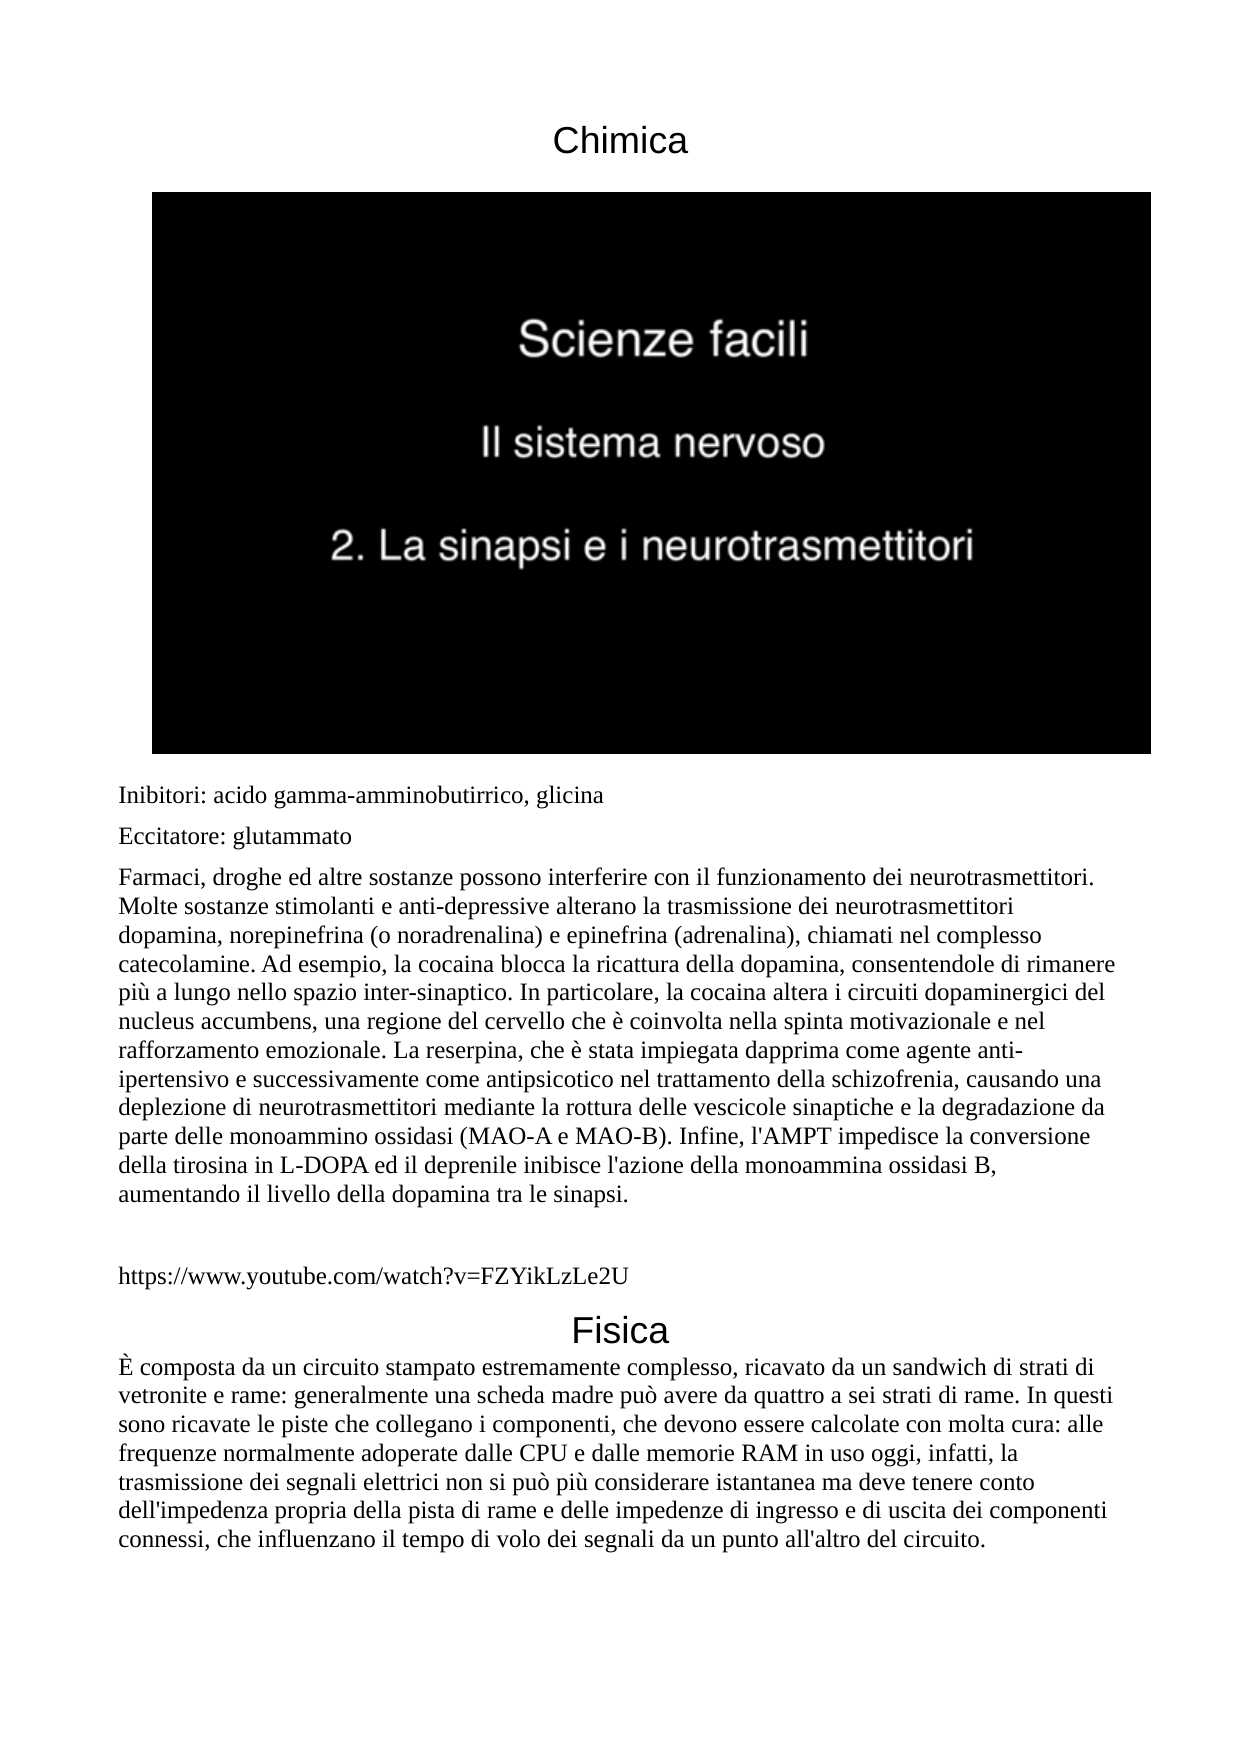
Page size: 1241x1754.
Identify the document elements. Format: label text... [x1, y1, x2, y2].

text È composta da un circuito stampato estremamente complesso, ricavato da un sandwich di strati di vetronite e rame: generalmente una scheda madre può avere da quattro a sei strati di rame. In questi sono ricavate le piste che collegano i componenti, che devono essere calcolate con molta cura: alle frequenze normalmente adoperate dalle CPU e dalle memorie RAM in uso oggi, infatti, la trasmissione dei segnali elettrici non si può più considerare istantanea ma deve tenere conto dell'impedenza propria della pista di rame e delle impedenze di ingresso e di uscita dei componenti connessi, che influenzano il tempo di volo dei segnali da un punto all'altro del circuito. [118, 1352, 1122, 1553]
subtitle Chimica [118, 118, 1122, 161]
text Eccitatore: glutammato [118, 821, 1122, 850]
text Farmaci, droghe ed altre sostanze possono interferire con il funzionamento dei neurotrasmettitori. Molte sostanze stimolanti e anti-depressive alterano la trasmissione dei neurotrasmettitori dopamina, norepinefrina (o noradrenalina) e epinefrina (adrenalina), chiamati nel complesso catecolamine. Ad esempio, la cocaina blocca la ricattura della dopamina, consentendole di rimanere più a lungo nello spazio inter-sinaptico. In particolare, la cocaina altera i circuiti dopaminergici del nucleus accumbens, una regione del cervello che è coinvolta nella spinta motivazionale e nel rafforzamento emozionale. La reserpina, che è stata impiegata dapprima come agente anti-ipertensivo e successivamente come antipsicotico nel trattamento della schizofrenia, causando una deplezione di neurotrasmettitori mediante la rottura delle vescicole sinaptiche e la degradazione da parte delle monoammino ossidasi (MAO-A e MAO-B). Infine, l'AMPT impedisce la conversione della tirosina in L-DOPA ed il deprenile inibisce l'azione della monoammina ossidasi B, aumentando il livello della dopamina tra le sinapsi. [118, 862, 1122, 1207]
text https://www.youtube.com/watch?v=FZYikLzLe2U [118, 1261, 1122, 1290]
text Inibitori: acido gamma-amminobutirrico, glicina [118, 780, 1122, 809]
subtitle Fisica [118, 1309, 1122, 1352]
